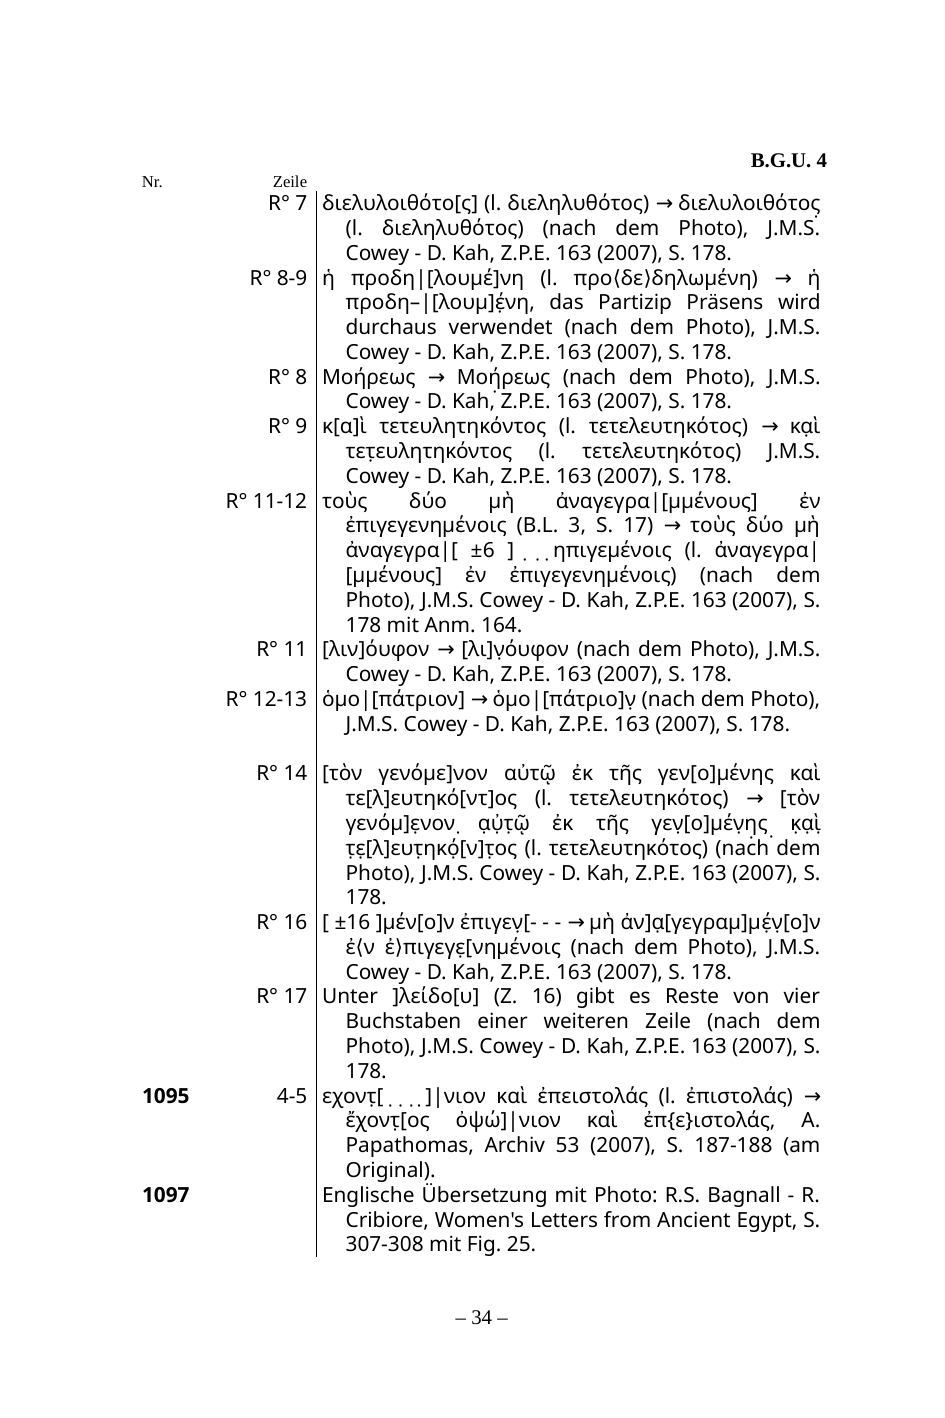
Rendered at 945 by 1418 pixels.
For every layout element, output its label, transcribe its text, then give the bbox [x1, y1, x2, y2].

table_cell 1097 [136, 1183, 316, 1257]
table_cell R° 12-13 [136, 687, 316, 761]
table_cell R° 14 [136, 761, 316, 910]
table_cell 1095 [136, 1083, 224, 1182]
table_cell [λιν]όυφον → [λι]ν̣όυφον (nach dem Photo), J.M.S. Cowey - D. Kah, Z.P.E. 163 (2007), S. 178. [317, 637, 827, 687]
table_cell τοὺς δύο μὴ ἀναγεγρα|[μμένους] ἐν ἐπιγεγενημένοις (B.L. 3, S. 17) → τοὺς δύο μὴ ἀναγεγρα|[ ±6 ] ̣ ̣ ̣ηπιγεμένοις (l. ἀναγεγρα|[μμένους] ἐν ἐπιγεγενημένοις) (nach dem Photo), J.M.S. Cowey - D. Kah, Z.P.E. 163 (2007), S. 178 mit Anm. 164. [317, 488, 827, 637]
table_cell [τὸν γενόμε]νον αὐτῷ ἐκ τῆς γεν[ο]μένης καὶ τε[λ]ευτηκό[ντ]ος (l. τετελευτηκότος) → [τὸν γενόμ]ε̣νον̣ α̣ὐ̣τ̣ῷ ἐκ τῆς γεν̣[ο]μέν̣η̣ς̣ κ̣α̣ὶ̣ τ̣ε̣[λ]ευτ̣ηκό̣[ν]τ̣ος (l. τετελευτηκότος) (nach dem Photo), J.M.S. Cowey - D. Kah, Z.P.E. 163 (2007), S. 178. [317, 761, 827, 910]
table_cell ἡ προδη|[λουμέ]νη (l. προ⟨δε⟩δηλωμένη) → ἡ προδη–|[λουμ]έ̣νη, das Partizip Präsens wird durchaus verwendet (nach dem Photo), J.M.S. Cowey - D. Kah, Z.P.E. 163 (2007), S. 178. [317, 265, 827, 364]
table_cell Unter ]λείδο[υ] (Ζ. 16) gibt es Reste von vier Buchstaben einer weiteren Zeile (nach dem Photo), J.M.S. Cowey - D. Kah, Z.P.E. 163 (2007), S. 178. [317, 984, 827, 1083]
table_cell R° 8-9 [136, 265, 316, 364]
table_cell [ ±16 ]μέν[ο]ν ἐπιγεν̣[- - - → μὴ ἀν]α̣[γεγραμ]μέ̣ν̣[ο]ν ἐ⟨ν ἐ⟩πιγεγε̣[νημένοις (nach dem Photo), J.M.S. Cowey - D. Kah, Z.P.E. 163 (2007), S. 178. [317, 910, 827, 984]
table_cell ὁμο|[πάτριον] → ὁμο|[πάτριο]ν̣ (nach dem Photo), J.M.S. Cowey - D. Kah, Z.P.E. 163 (2007), S. 178. [317, 687, 827, 761]
table_cell R° 11-12 [136, 488, 316, 637]
table_cell κ[α]ὶ τετευλητηκόντος (l. τετελευτηκότος) → κα̣ὶ τετ̣ευλητηκόντος (l. τετελευτηκότος) J.M.S. Cowey - D. Kah, Z.P.E. 163 (2007), S. 178. [317, 414, 827, 488]
table_cell R° 16 [136, 910, 316, 984]
table_cell R° 8 [136, 364, 316, 414]
table_cell Μοήρεως → Μοή̣ρεως (nach dem Photo), J.M.S. Cowey - D. Kah, Z.P.E. 163 (2007), S. 178. [317, 364, 827, 414]
table_cell Englische Übersetzung mit Photo: R.S. Bagnall - R. Cribiore, Women's Letters from Ancient Egypt, S. 307-308 mit Fig. 25. [317, 1183, 827, 1257]
table_cell R° 17 [136, 984, 316, 1083]
table_cell διελυλοιθότο[ς] (l. διεληλυθότος) → διελυλοιθότος̣ (l. διεληλυθότος) (nach dem Photo), J.M.S. Cowey - D. Kah, Z.P.E. 163 (2007), S. 178. [317, 191, 827, 265]
table_cell R° 11 [136, 637, 316, 687]
table_cell R° 7 [136, 191, 316, 265]
table_cell R° 9 [136, 414, 316, 488]
table_cell εχοντ̣[ ̣ ̣ ̣ ̣]|νιον καὶ ἐπειστολάς (l. ἐπιστολάς) → ἔχοντ̣[ος ὀψώ]|νιον καὶ ἐπ{ε}ιστολάς, A. Papathomas, Archiv 53 (2007), S. 187-188 (am Original). [317, 1083, 827, 1182]
table_cell 4-5 [224, 1083, 316, 1182]
